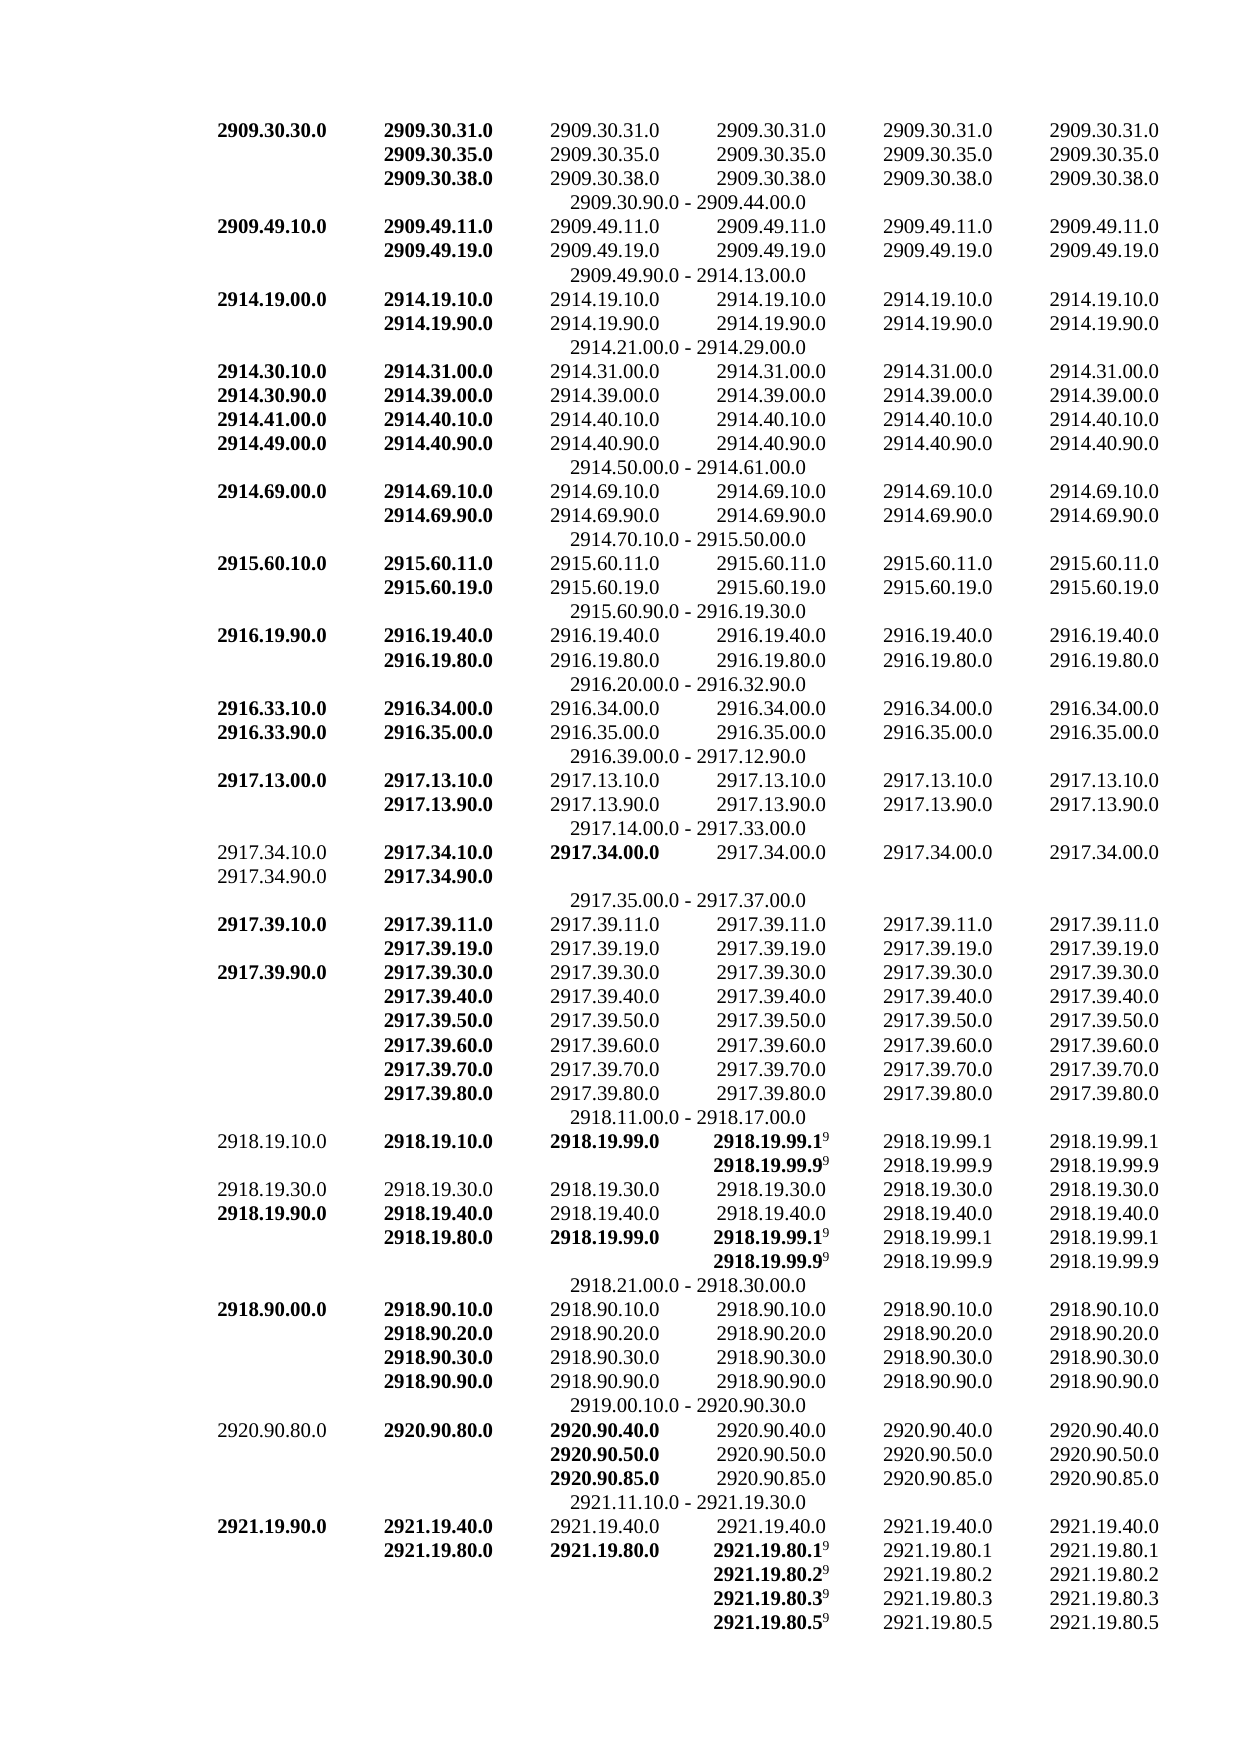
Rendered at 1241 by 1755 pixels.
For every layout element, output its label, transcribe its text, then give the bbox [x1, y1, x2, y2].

table_cell 2915.60.11.0 [1021, 551, 1187, 575]
table_cell 2917.39.80.0 [521, 1081, 688, 1105]
table_cell 2914.50.00.0 - 2914.61.00.0 [189, 455, 1187, 479]
table_cell 2916.19.40.0 [688, 624, 854, 647]
table_cell 2916.19.80.0 [1021, 648, 1187, 672]
table_cell 2914.40.10.0 [854, 407, 1021, 431]
table_cell 2916.35.00.0 [355, 720, 521, 744]
table_cell 2917.39.50.0 [521, 1009, 688, 1032]
table_cell 2917.13.90.0 [854, 792, 1021, 816]
table_cell 2915.60.10.0 [189, 551, 355, 575]
table_cell 2917.39.11.0 [854, 912, 1021, 936]
table_cell 2916.34.00.0 [521, 696, 688, 720]
table_cell 2917.13.10.0 [1021, 768, 1187, 792]
table_cell 2916.20.00.0 - 2916.32.90.0 [189, 672, 1187, 696]
table_cell 2909.30.35.0 [1021, 142, 1187, 166]
table_cell 2918.19.99.19 [688, 1129, 854, 1153]
table_cell 2918.90.10.0 [1021, 1297, 1187, 1321]
table_cell 2917.39.50.0 [854, 1009, 1021, 1032]
table_cell 2918.90.30.0 [355, 1345, 521, 1369]
table_cell 2921.19.80.1 [1021, 1538, 1187, 1562]
table_cell 2916.33.90.0 [189, 720, 355, 744]
table_cell 2921.19.80.0 [355, 1538, 521, 1562]
table_cell 2917.34.00.0 [521, 840, 688, 864]
table_cell 2917.39.19.0 [355, 936, 521, 960]
table_cell 2920.90.40.0 [688, 1418, 854, 1442]
table_cell 2909.49.11.0 [355, 214, 521, 238]
table_cell 2914.39.00.0 [355, 383, 521, 407]
table_cell 2918.19.99.1 [1021, 1225, 1187, 1249]
table_cell 2915.60.19.0 [1021, 575, 1187, 599]
table_cell 2916.19.80.0 [854, 648, 1021, 672]
table_cell 2917.34.90.0 [355, 864, 521, 888]
table_cell 2914.39.00.0 [688, 383, 854, 407]
table_cell 2918.19.99.9 [854, 1153, 1021, 1177]
table_cell [521, 1586, 688, 1610]
table_cell 2914.19.10.0 [521, 287, 688, 311]
table_cell 2917.13.90.0 [688, 792, 854, 816]
table_cell 2917.39.70.0 [355, 1057, 521, 1081]
table_cell 2917.39.30.0 [355, 960, 521, 984]
table_cell 2921.19.80.5 [854, 1610, 1021, 1634]
table_cell 2914.69.90.0 [1021, 503, 1187, 527]
table_cell 2921.19.80.19 [688, 1538, 854, 1562]
table_cell [189, 166, 355, 190]
table_cell [189, 1345, 355, 1369]
table_cell 2918.19.99.0 [521, 1225, 688, 1249]
table_cell 2917.39.40.0 [854, 984, 1021, 1008]
table_cell 2921.19.80.59 [688, 1610, 854, 1634]
table_cell [1021, 864, 1187, 888]
table_cell 2915.60.11.0 [521, 551, 688, 575]
table_cell 2914.40.10.0 [1021, 407, 1187, 431]
table_cell 2918.19.99.99 [688, 1249, 854, 1273]
table_cell 2915.60.11.0 [854, 551, 1021, 575]
table_cell 2918.90.10.0 [521, 1297, 688, 1321]
table_cell [189, 503, 355, 527]
table_cell 2921.19.40.0 [1021, 1514, 1187, 1538]
table_cell [355, 1562, 521, 1586]
table_cell 2917.39.19.0 [854, 936, 1021, 960]
table_cell 2916.34.00.0 [355, 696, 521, 720]
table_cell 2917.39.19.0 [521, 936, 688, 960]
table_cell [688, 864, 854, 888]
table_cell [521, 1610, 688, 1634]
table_cell [189, 1562, 355, 1586]
table_cell 2921.19.80.0 [521, 1538, 688, 1562]
table_cell 2917.13.10.0 [521, 768, 688, 792]
table_cell 2917.39.19.0 [1021, 936, 1187, 960]
table_cell 2917.39.80.0 [688, 1081, 854, 1105]
table_cell 2920.90.40.0 [521, 1418, 688, 1442]
table_cell 2918.21.00.0 - 2918.30.00.0 [189, 1273, 1187, 1297]
table_cell 2917.34.00.0 [1021, 840, 1187, 864]
table_cell [521, 1562, 688, 1586]
table_cell 2920.90.85.0 [521, 1466, 688, 1490]
table_cell 2917.39.80.0 [854, 1081, 1021, 1105]
table_cell 2920.90.80.0 [189, 1418, 355, 1442]
table_cell 2916.34.00.0 [688, 696, 854, 720]
table_cell 2917.39.50.0 [688, 1009, 854, 1032]
table_cell 2918.19.99.19 [688, 1225, 854, 1249]
table_cell 2917.39.11.0 [355, 912, 521, 936]
table_cell 2917.39.50.0 [355, 1009, 521, 1032]
table_cell 2914.49.00.0 [189, 431, 355, 455]
table_cell 2918.19.40.0 [355, 1201, 521, 1225]
table_cell 2916.34.00.0 [1021, 696, 1187, 720]
table_cell 2917.39.70.0 [1021, 1057, 1187, 1081]
table_cell 2918.11.00.0 - 2918.17.00.0 [189, 1105, 1187, 1129]
table_cell [189, 239, 355, 262]
table_cell 2914.69.10.0 [521, 479, 688, 503]
table_cell 2921.19.40.0 [854, 1514, 1021, 1538]
table_cell 2909.49.19.0 [688, 239, 854, 262]
table_cell 2914.69.10.0 [854, 479, 1021, 503]
table_cell 2909.49.11.0 [854, 214, 1021, 238]
table_cell 2917.39.30.0 [521, 960, 688, 984]
table_cell 2909.30.38.0 [854, 166, 1021, 190]
table_cell 2909.49.11.0 [521, 214, 688, 238]
table_cell 2914.40.90.0 [854, 431, 1021, 455]
table_cell 2921.19.80.1 [854, 1538, 1021, 1562]
table_cell 2921.19.40.0 [688, 1514, 854, 1538]
table_cell 2917.39.60.0 [355, 1033, 521, 1057]
table_cell 2918.90.20.0 [355, 1321, 521, 1345]
table_cell [189, 1081, 355, 1105]
table_cell 2916.33.10.0 [189, 696, 355, 720]
table_cell 2917.39.60.0 [688, 1033, 854, 1057]
table_cell [189, 648, 355, 672]
table_cell 2921.19.80.29 [688, 1562, 854, 1586]
table_cell 2916.35.00.0 [1021, 720, 1187, 744]
table_cell 2918.19.99.0 [521, 1129, 688, 1153]
table_cell 2917.34.10.0 [355, 840, 521, 864]
table_cell [355, 1466, 521, 1490]
table_cell 2917.39.10.0 [189, 912, 355, 936]
table_cell [355, 1442, 521, 1466]
table_cell 2918.90.10.0 [355, 1297, 521, 1321]
table_cell 2918.90.30.0 [1021, 1345, 1187, 1369]
table_cell 2909.30.31.0 [355, 118, 521, 142]
table_cell 2917.39.60.0 [1021, 1033, 1187, 1057]
table_cell [189, 311, 355, 335]
table_cell [189, 792, 355, 816]
table_cell 2918.19.30.0 [355, 1177, 521, 1201]
table_cell 2915.60.19.0 [688, 575, 854, 599]
table_cell [189, 142, 355, 166]
table_cell 2917.39.40.0 [1021, 984, 1187, 1008]
table_cell [355, 1153, 521, 1177]
table_cell 2918.90.90.0 [688, 1369, 854, 1393]
table_cell 2914.40.10.0 [688, 407, 854, 431]
table_cell 2917.39.70.0 [521, 1057, 688, 1081]
table_cell 2917.39.90.0 [189, 960, 355, 984]
table_cell 2918.19.99.1 [1021, 1129, 1187, 1153]
table_cell [189, 936, 355, 960]
table_cell 2917.39.19.0 [688, 936, 854, 960]
table_cell 2920.90.50.0 [854, 1442, 1021, 1466]
table_cell [189, 1249, 355, 1273]
table_cell 2917.13.90.0 [521, 792, 688, 816]
table_cell 2920.90.85.0 [854, 1466, 1021, 1490]
table_cell 2917.34.00.0 [854, 840, 1021, 864]
table_cell 2914.69.10.0 [688, 479, 854, 503]
table_cell 2917.13.10.0 [355, 768, 521, 792]
table_cell 2916.19.80.0 [688, 648, 854, 672]
table_cell 2909.30.31.0 [854, 118, 1021, 142]
table_cell 2909.30.38.0 [355, 166, 521, 190]
table_cell 2917.13.10.0 [854, 768, 1021, 792]
table_cell 2914.69.90.0 [854, 503, 1021, 527]
table_cell [355, 1610, 521, 1634]
table_cell 2915.60.90.0 - 2916.19.30.0 [189, 599, 1187, 623]
table_cell 2918.19.30.0 [521, 1177, 688, 1201]
table_cell 2920.90.50.0 [688, 1442, 854, 1466]
table_cell [189, 1225, 355, 1249]
table_cell 2918.90.20.0 [688, 1321, 854, 1345]
table_cell 2914.31.00.0 [355, 359, 521, 383]
table_cell 2914.40.10.0 [355, 407, 521, 431]
table_cell 2918.19.99.9 [1021, 1153, 1187, 1177]
table_cell 2914.70.10.0 - 2915.50.00.0 [189, 527, 1187, 551]
table_cell [189, 1586, 355, 1610]
table_cell 2909.30.35.0 [355, 142, 521, 166]
table_cell 2914.30.90.0 [189, 383, 355, 407]
table_cell [189, 1153, 355, 1177]
table_cell 2909.30.30.0 [189, 118, 355, 142]
table_cell 2918.19.30.0 [189, 1177, 355, 1201]
table_cell 2916.34.00.0 [854, 696, 1021, 720]
table_cell 2918.90.30.0 [521, 1345, 688, 1369]
table_cell 2914.39.00.0 [521, 383, 688, 407]
table_cell 2914.19.10.0 [355, 287, 521, 311]
table_cell 2918.19.10.0 [189, 1129, 355, 1153]
table_cell 2918.19.40.0 [1021, 1201, 1187, 1225]
table_cell 2918.19.90.0 [189, 1201, 355, 1225]
table_cell 2914.31.00.0 [688, 359, 854, 383]
table_cell 2921.19.90.0 [189, 1514, 355, 1538]
table_cell 2921.19.80.5 [1021, 1610, 1187, 1634]
table_cell 2914.19.90.0 [355, 311, 521, 335]
table_cell [189, 1033, 355, 1057]
table_cell 2914.30.10.0 [189, 359, 355, 383]
table_cell [355, 1586, 521, 1610]
table_cell [854, 864, 1021, 888]
table_cell 2918.90.90.0 [521, 1369, 688, 1393]
table_cell 2916.19.80.0 [355, 648, 521, 672]
table_cell 2916.19.40.0 [1021, 624, 1187, 647]
table_cell 2915.60.19.0 [854, 575, 1021, 599]
table_cell 2914.69.90.0 [355, 503, 521, 527]
table_cell 2917.39.60.0 [521, 1033, 688, 1057]
table_cell 2920.90.50.0 [1021, 1442, 1187, 1466]
table_cell 2917.13.90.0 [1021, 792, 1187, 816]
table_cell 2914.40.90.0 [521, 431, 688, 455]
table_cell 2909.49.19.0 [1021, 239, 1187, 262]
table_cell 2914.40.90.0 [355, 431, 521, 455]
table_cell 2909.30.31.0 [688, 118, 854, 142]
table_cell 2916.39.00.0 - 2917.12.90.0 [189, 744, 1187, 768]
table_cell 2917.39.11.0 [688, 912, 854, 936]
table_cell 2909.49.10.0 [189, 214, 355, 238]
table_cell 2918.90.30.0 [688, 1345, 854, 1369]
table_cell [189, 1538, 355, 1562]
table_cell 2916.35.00.0 [521, 720, 688, 744]
table_cell 2916.35.00.0 [688, 720, 854, 744]
table_cell 2920.90.40.0 [854, 1418, 1021, 1442]
table_cell 2914.69.00.0 [189, 479, 355, 503]
table_cell 2914.19.10.0 [854, 287, 1021, 311]
table_cell 2914.39.00.0 [854, 383, 1021, 407]
table_cell 2921.19.80.3 [1021, 1586, 1187, 1610]
table_cell 2909.30.35.0 [854, 142, 1021, 166]
table_cell 2917.39.40.0 [688, 984, 854, 1008]
table_cell 2920.90.80.0 [355, 1418, 521, 1442]
table_cell [189, 1321, 355, 1345]
table_cell 2921.19.80.3 [854, 1586, 1021, 1610]
table_cell 2917.39.11.0 [1021, 912, 1187, 936]
table_cell 2909.30.38.0 [688, 166, 854, 190]
table_cell 2920.90.85.0 [688, 1466, 854, 1490]
table_cell [189, 1057, 355, 1081]
table_cell 2920.90.40.0 [1021, 1418, 1187, 1442]
table_cell 2914.19.10.0 [688, 287, 854, 311]
table_cell 2918.90.90.0 [854, 1369, 1021, 1393]
table_cell 2916.19.40.0 [521, 624, 688, 647]
table_cell 2914.69.90.0 [688, 503, 854, 527]
table_cell 2918.90.20.0 [1021, 1321, 1187, 1345]
table_cell 2917.39.40.0 [355, 984, 521, 1008]
table_cell 2915.60.11.0 [688, 551, 854, 575]
table_cell 2916.19.40.0 [854, 624, 1021, 647]
table_cell 2918.19.40.0 [854, 1201, 1021, 1225]
table_cell 2921.19.80.2 [854, 1562, 1021, 1586]
table_cell 2909.30.90.0 - 2909.44.00.0 [189, 190, 1187, 214]
table_cell 2917.13.10.0 [688, 768, 854, 792]
table_cell 2920.90.50.0 [521, 1442, 688, 1466]
table_cell 2914.19.90.0 [1021, 311, 1187, 335]
table_cell 2920.90.85.0 [1021, 1466, 1187, 1490]
table_cell [521, 1249, 688, 1273]
table_cell 2909.49.11.0 [1021, 214, 1187, 238]
table_cell 2918.19.99.9 [1021, 1249, 1187, 1273]
table_cell 2916.35.00.0 [854, 720, 1021, 744]
table_cell 2917.39.80.0 [355, 1081, 521, 1105]
table_cell 2914.40.90.0 [1021, 431, 1187, 455]
table_cell 2909.49.11.0 [688, 214, 854, 238]
table_cell [189, 1369, 355, 1393]
table_cell 2917.39.70.0 [854, 1057, 1021, 1081]
table_cell 2918.19.80.0 [355, 1225, 521, 1249]
table_cell 2909.49.90.0 - 2914.13.00.0 [189, 263, 1187, 287]
table_cell 2914.69.90.0 [521, 503, 688, 527]
table_cell [189, 1442, 355, 1466]
table_cell 2909.30.38.0 [521, 166, 688, 190]
table_cell 2914.40.10.0 [521, 407, 688, 431]
table_cell 2917.34.90.0 [189, 864, 355, 888]
table_cell 2909.30.38.0 [1021, 166, 1187, 190]
table_cell 2914.69.10.0 [1021, 479, 1187, 503]
table_cell [189, 575, 355, 599]
table_cell [521, 1153, 688, 1177]
table_cell 2917.13.90.0 [355, 792, 521, 816]
table_cell 2918.19.99.1 [854, 1129, 1021, 1153]
table_cell 2914.31.00.0 [1021, 359, 1187, 383]
table_cell 2917.35.00.0 - 2917.37.00.0 [189, 888, 1187, 912]
table_cell 2915.60.11.0 [355, 551, 521, 575]
table_cell 2917.39.11.0 [521, 912, 688, 936]
table_cell 2918.19.40.0 [688, 1201, 854, 1225]
table_cell 2918.90.90.0 [1021, 1369, 1187, 1393]
table_cell 2917.39.50.0 [1021, 1009, 1187, 1032]
table_cell 2918.19.99.9 [854, 1249, 1021, 1273]
table_cell 2917.39.80.0 [1021, 1081, 1187, 1105]
table_cell 2917.39.30.0 [688, 960, 854, 984]
table_cell 2917.13.00.0 [189, 768, 355, 792]
table_cell 2909.49.19.0 [521, 239, 688, 262]
table_cell 2921.19.40.0 [355, 1514, 521, 1538]
table_cell [189, 984, 355, 1008]
table_cell 2917.39.40.0 [521, 984, 688, 1008]
table_cell 2914.31.00.0 [521, 359, 688, 383]
table_cell 2909.30.31.0 [521, 118, 688, 142]
table_cell 2917.39.60.0 [854, 1033, 1021, 1057]
table_cell 2921.19.80.39 [688, 1586, 854, 1610]
table_cell 2916.19.40.0 [355, 624, 521, 647]
table_cell 2909.30.35.0 [521, 142, 688, 166]
table_cell 2916.19.90.0 [189, 624, 355, 647]
table_cell [189, 1466, 355, 1490]
table_cell [355, 1249, 521, 1273]
table_cell 2919.00.10.0 - 2920.90.30.0 [189, 1394, 1187, 1417]
table_cell 2914.19.00.0 [189, 287, 355, 311]
table_cell [189, 1610, 355, 1634]
table_cell 2914.21.00.0 - 2914.29.00.0 [189, 335, 1187, 359]
table_cell 2921.11.10.0 - 2921.19.30.0 [189, 1490, 1187, 1514]
table_cell 2909.30.31.0 [1021, 118, 1187, 142]
table_cell [189, 1009, 355, 1032]
table_cell 2918.90.90.0 [355, 1369, 521, 1393]
table_cell 2914.41.00.0 [189, 407, 355, 431]
table_cell 2916.19.80.0 [521, 648, 688, 672]
table_cell 2915.60.19.0 [355, 575, 521, 599]
table_cell 2921.19.40.0 [521, 1514, 688, 1538]
table_cell 2918.19.40.0 [521, 1201, 688, 1225]
table_cell 2917.39.30.0 [1021, 960, 1187, 984]
table_cell 2918.90.20.0 [854, 1321, 1021, 1345]
table_cell 2918.19.30.0 [1021, 1177, 1187, 1201]
table_cell 2918.19.30.0 [854, 1177, 1021, 1201]
table_cell 2918.19.99.99 [688, 1153, 854, 1177]
table_cell 2914.19.10.0 [1021, 287, 1187, 311]
table_cell 2918.90.20.0 [521, 1321, 688, 1345]
table_cell 2918.90.30.0 [854, 1345, 1021, 1369]
table_cell 2914.19.90.0 [521, 311, 688, 335]
table_cell 2917.14.00.0 - 2917.33.00.0 [189, 816, 1187, 840]
table_cell 2914.39.00.0 [1021, 383, 1187, 407]
table_cell 2914.40.90.0 [688, 431, 854, 455]
table_cell 2914.31.00.0 [854, 359, 1021, 383]
table_cell 2909.49.19.0 [854, 239, 1021, 262]
table_cell 2918.19.30.0 [688, 1177, 854, 1201]
table_cell 2918.19.99.1 [854, 1225, 1021, 1249]
table_cell 2917.34.00.0 [688, 840, 854, 864]
table_cell 2915.60.19.0 [521, 575, 688, 599]
table_cell 2909.49.19.0 [355, 239, 521, 262]
table_cell 2917.39.30.0 [854, 960, 1021, 984]
table_cell 2914.19.90.0 [688, 311, 854, 335]
table_cell 2914.19.90.0 [854, 311, 1021, 335]
table_cell 2918.90.00.0 [189, 1297, 355, 1321]
table_cell 2914.69.10.0 [355, 479, 521, 503]
table_cell 2918.90.10.0 [854, 1297, 1021, 1321]
table_cell 2917.39.70.0 [688, 1057, 854, 1081]
table_cell 2918.19.10.0 [355, 1129, 521, 1153]
table_cell 2921.19.80.2 [1021, 1562, 1187, 1586]
table_cell [521, 864, 688, 888]
table_cell 2909.30.35.0 [688, 142, 854, 166]
table_cell 2917.34.10.0 [189, 840, 355, 864]
table_cell 2918.90.10.0 [688, 1297, 854, 1321]
